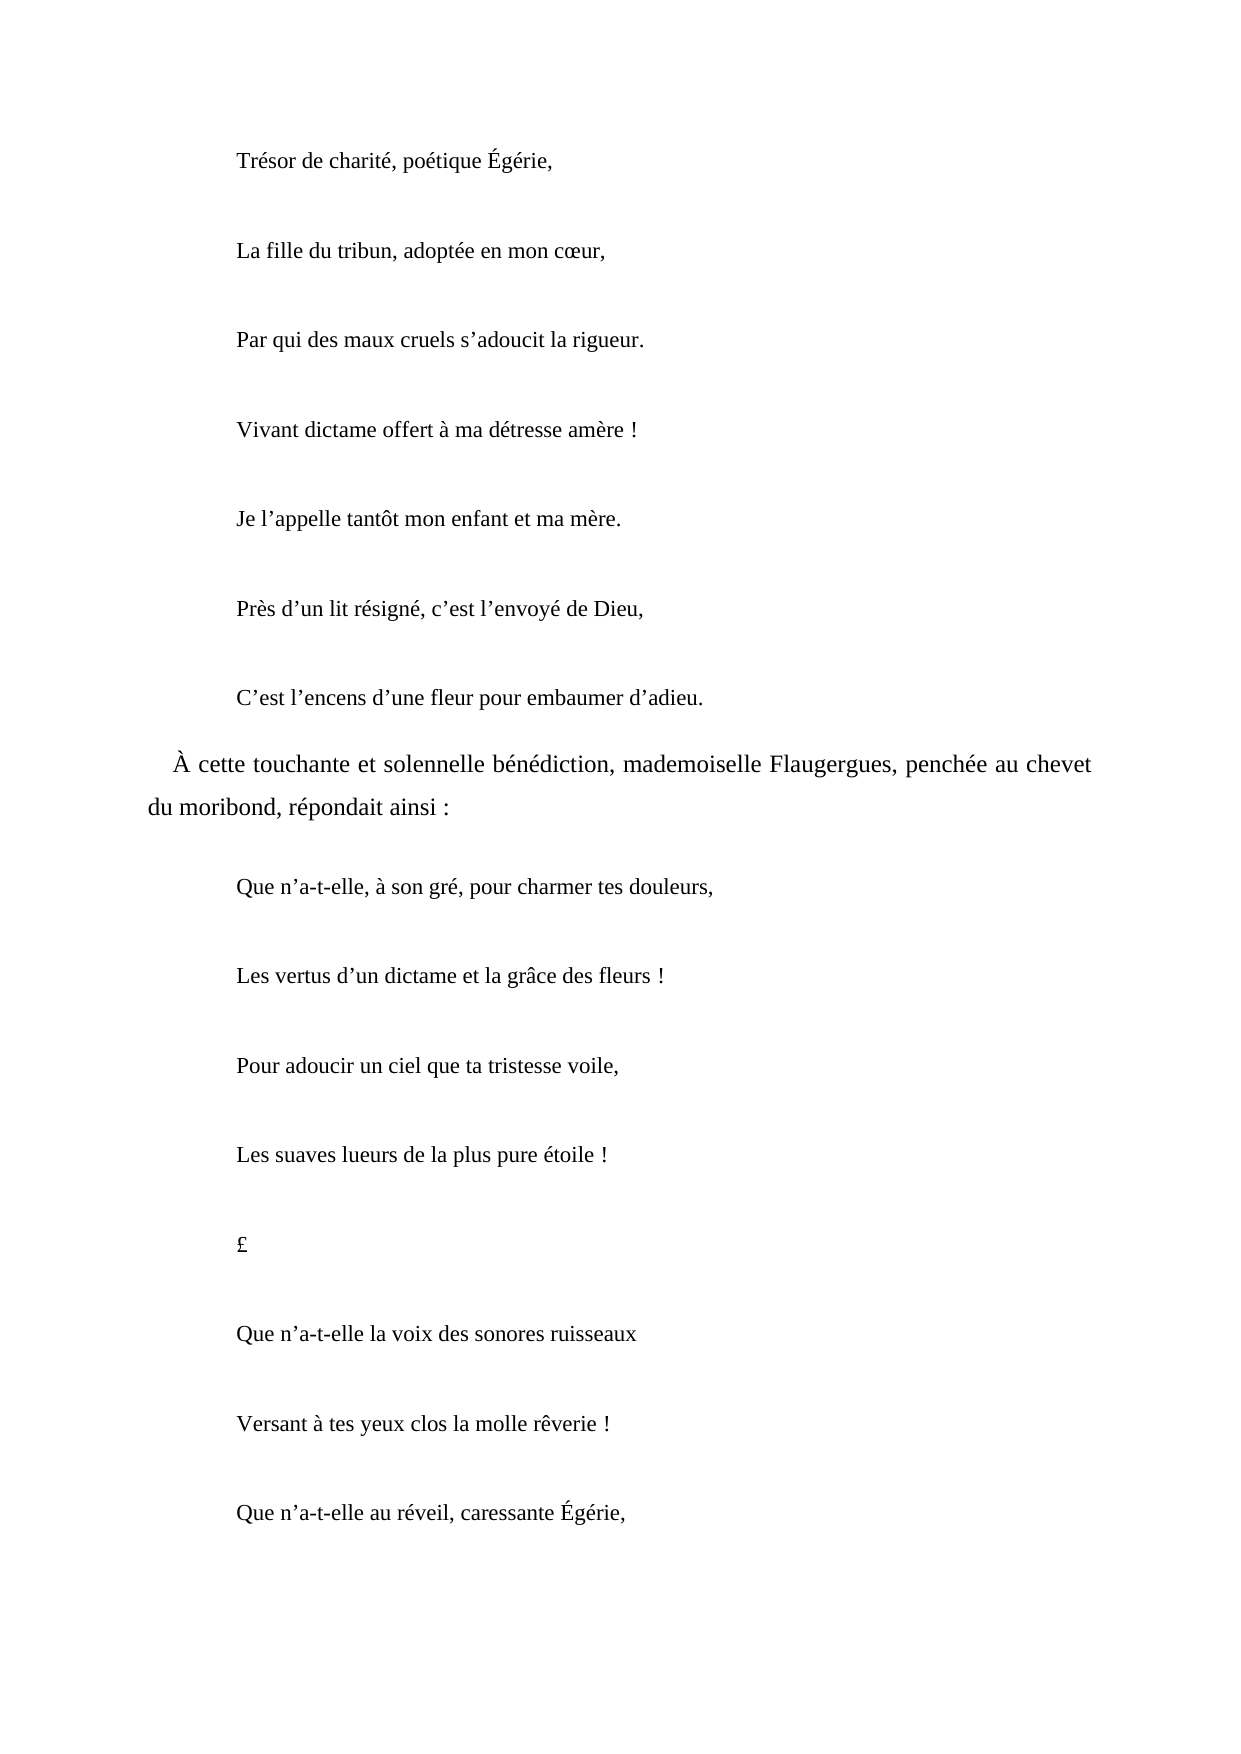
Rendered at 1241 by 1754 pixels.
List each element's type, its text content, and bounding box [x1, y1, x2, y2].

text Pour adoucir un ciel que ta tristesse voile, [236, 1052, 1093, 1078]
text Je l’appelle tantôt mon enfant et ma mère. [236, 506, 1093, 532]
text Que n’a-t-elle la voix des sonores ruisseaux [236, 1320, 1093, 1346]
text £ [236, 1231, 1093, 1257]
text Par qui des maux cruels s’adoucit la rigueur. [236, 327, 1093, 353]
text La fille du tribun, adoptée en mon cœur, [236, 237, 1093, 263]
text Les vertus d’un dictame et la grâce des fleurs ! [236, 962, 1093, 988]
text À cette touchante et solennelle bénédiction, mademoiselle Flaugergues, penchée au chevet du moribond, répondait ainsi : [148, 749, 1093, 821]
text Versant à tes yeux clos la molle rêverie ! [236, 1409, 1093, 1436]
text Les suaves lueurs de la plus pure étoile ! [236, 1141, 1093, 1167]
text Trésor de charité, poétique Égérie, [236, 148, 1093, 174]
text Que n’a-t-elle, à son gré, pour charmer tes douleurs, [236, 873, 1093, 899]
text Que n’a-t-elle au réveil, caressante Égérie, [236, 1499, 1093, 1525]
text C’est l’encens d’une fleur pour embaumer d’adieu. [236, 684, 1093, 711]
text Vivant dictame offert à ma détresse amère ! [236, 416, 1093, 442]
text Près d’un lit résigné, c’est l’envoyé de Dieu, [236, 595, 1093, 621]
